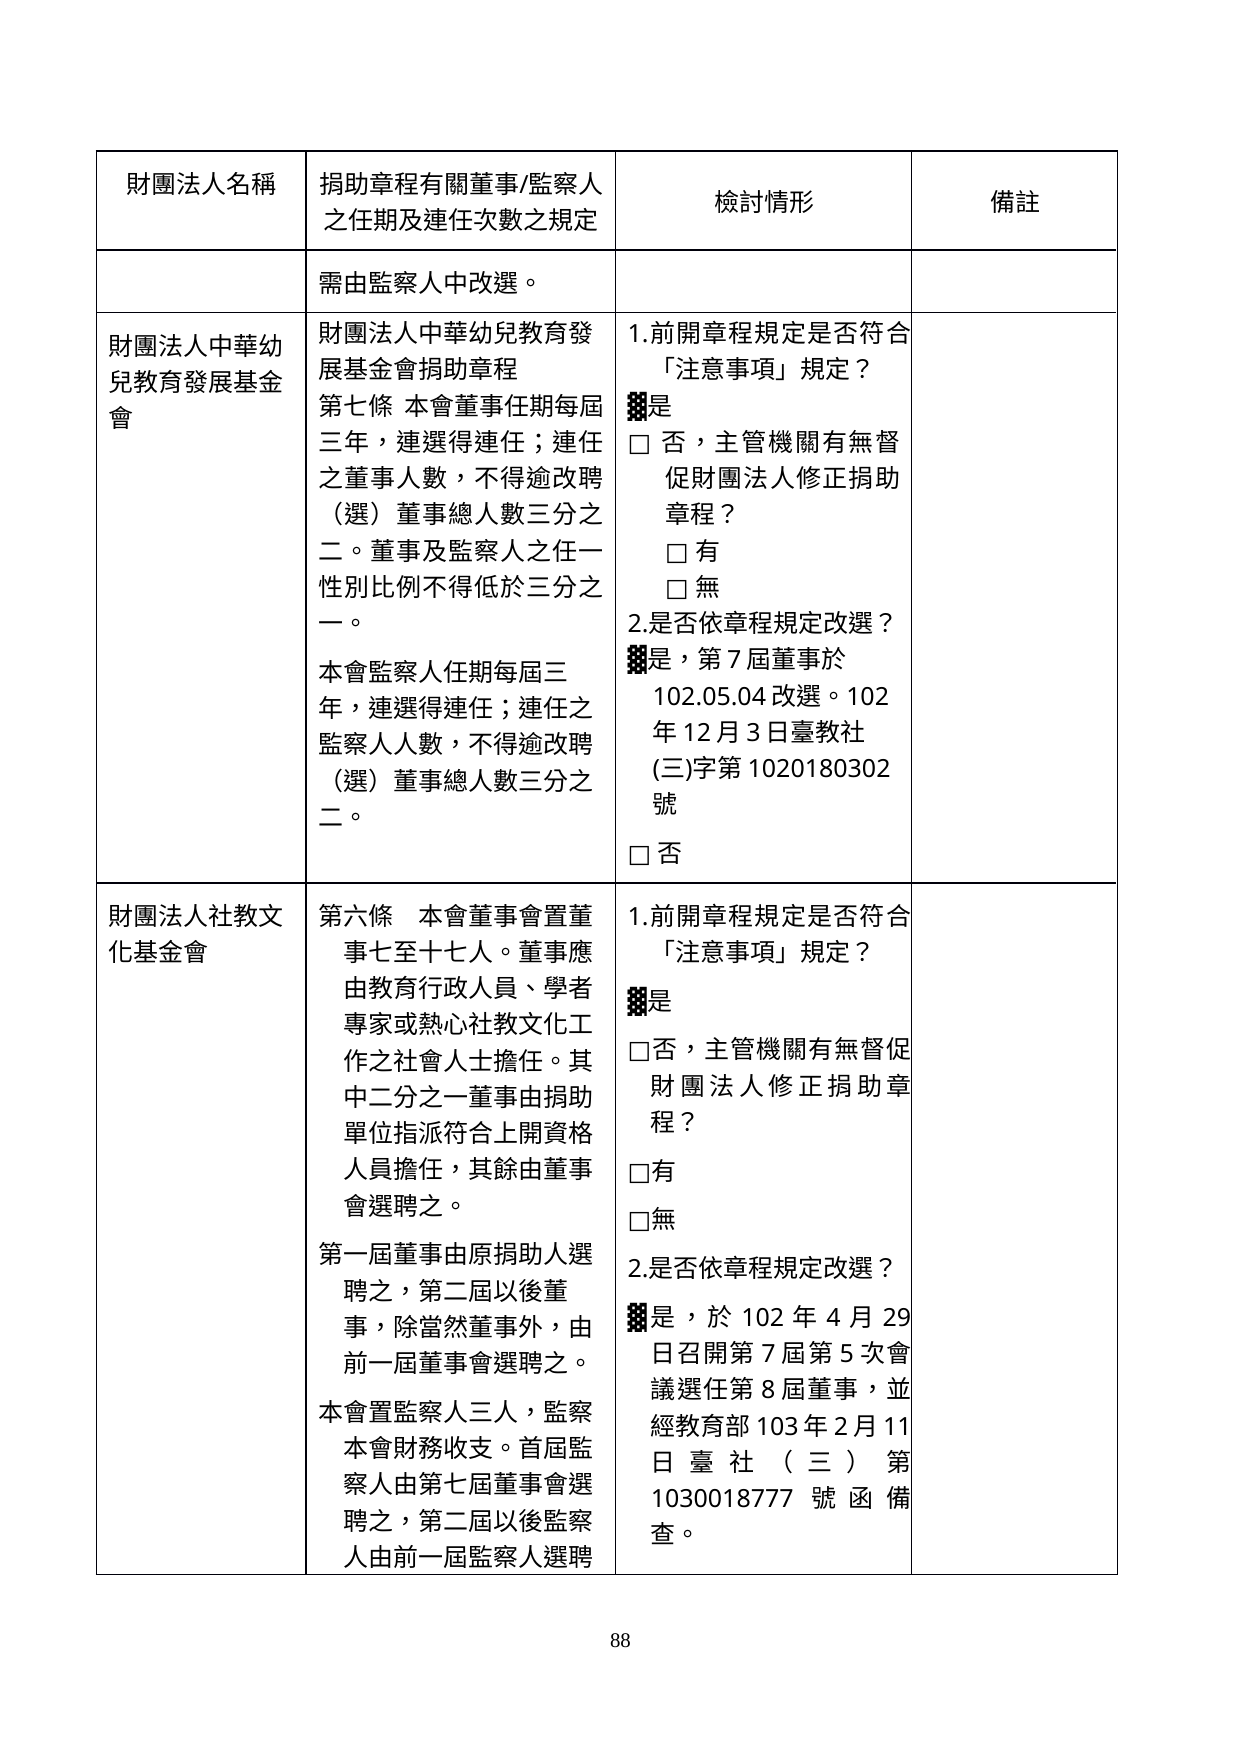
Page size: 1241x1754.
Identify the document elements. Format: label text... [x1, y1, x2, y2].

table_cell [912, 882, 1117, 1574]
table_cell 第六條 本會董事會置董事七至十七人。董事應由教育行政人員、學者專家或熱心社教文化工作之社會人士擔任。其中二分之一董事由捐助單位指派符合上開資格人員擔任，其餘由董事會選聘之。 第一屆董事由原捐助人選聘之，第二屆以後董事，除當然董事外，由前一屆董事會選聘之。 本會置監察人三人，監察本會財務收支。首屆監察人由第七屆董事會選聘之，第二屆以後監察人由前一屆監察人選聘 [307, 884, 615, 1574]
table_cell [97, 251, 305, 312]
table_cell [912, 312, 1117, 882]
table_cell 需由監察人中改選。 [307, 251, 615, 312]
table_cell [616, 251, 911, 312]
table_cell 1.前開章程規定是否符合「注意事項」規定？ ▓是 □ 否，主管機關有無督促財團法人修正捐助章程？ □ 有 □ 無 2.是否依章程規定改選？ ▓是，第7屆董事於102.05.04改選。102年12月3日臺教社(三)字第1020180302號 □ 否 [616, 313, 911, 882]
table_cell 財團法人中華幼兒教育發展基金會 [97, 313, 305, 882]
table_header 備註 [912, 152, 1117, 249]
table_header 檢討情形 [616, 152, 911, 249]
table_cell 財團法人社教文化基金會 [97, 884, 305, 1574]
table_cell [912, 249, 1117, 312]
table_cell 財團法人中華幼兒教育發展基金會捐助章程 第七條 本會董事任期每屆三年，連選得連任；連任之董事人數，不得逾改聘（選）董事總人數三分之二。董事及監察人之任一性別比例不得低於三分之一。 本會監察人任期每屆三年，連選得連任；連任之監察人人數，不得逾改聘（選）董事總人數三分之二。 [307, 313, 615, 882]
table_cell 1.前開章程規定是否符合「注意事項」規定？ ▓是 □否，主管機關有無督促財團法人修正捐助章程？ □有 □無 2.是否依章程規定改選？ ▓是，於102年4月29日召開第7屆第5次會議選任第8屆董事，並經教育部103年2月11日臺社（三）第1030018777號函備查。 [616, 884, 911, 1574]
table_header 捐助章程有關董事/監察人之任期及連任次數之規定 [307, 152, 615, 249]
table_header 財團法人名稱 [97, 152, 305, 249]
